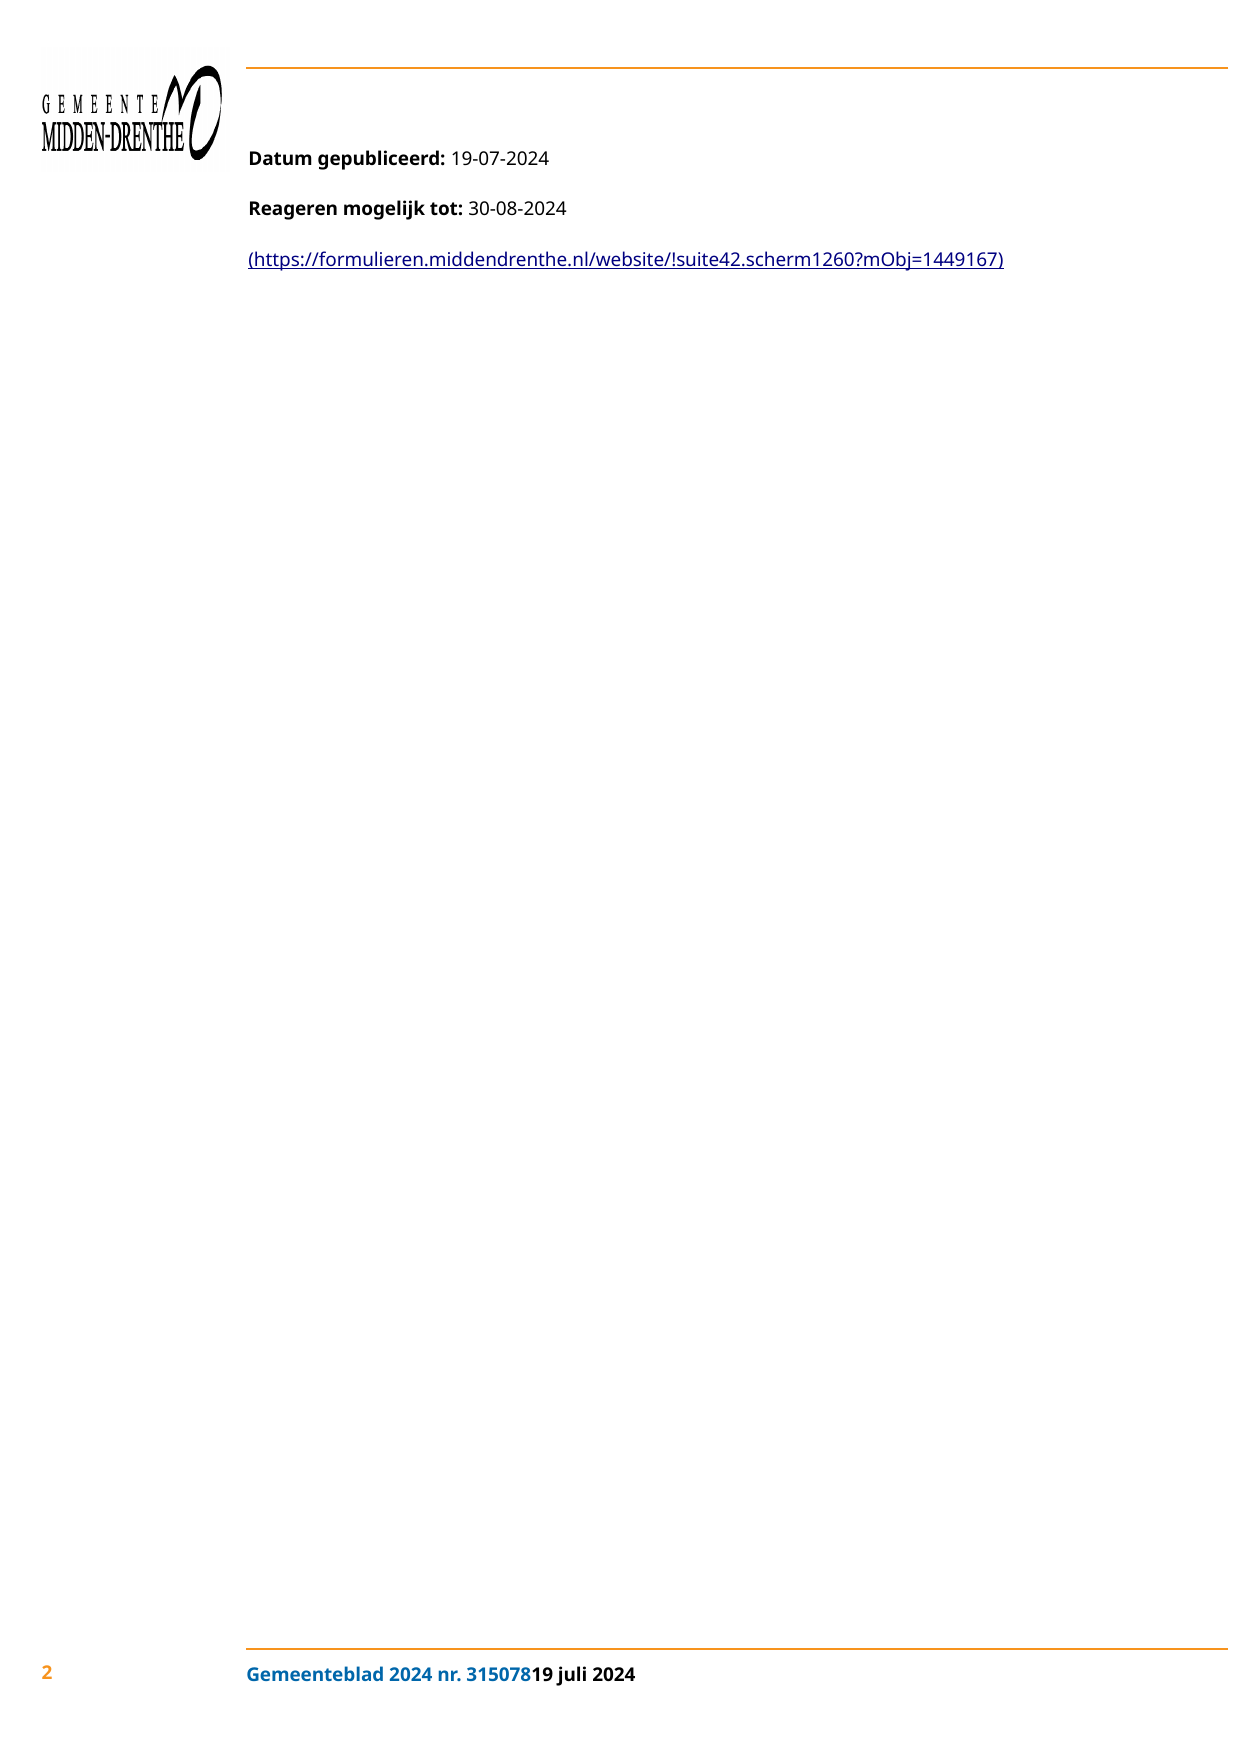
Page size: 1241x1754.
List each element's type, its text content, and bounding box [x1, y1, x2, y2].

text (https://formulieren.middendrenthe.nl/website/!suite42.scherm1260?mObj=1449167) [248, 246, 1152, 272]
text Reageren mogelijk tot: 30-08-2024 [248, 196, 1152, 221]
picture [41, 47, 231, 172]
text Datum gepubliceerd: 19-07-2024 [248, 145, 1152, 171]
